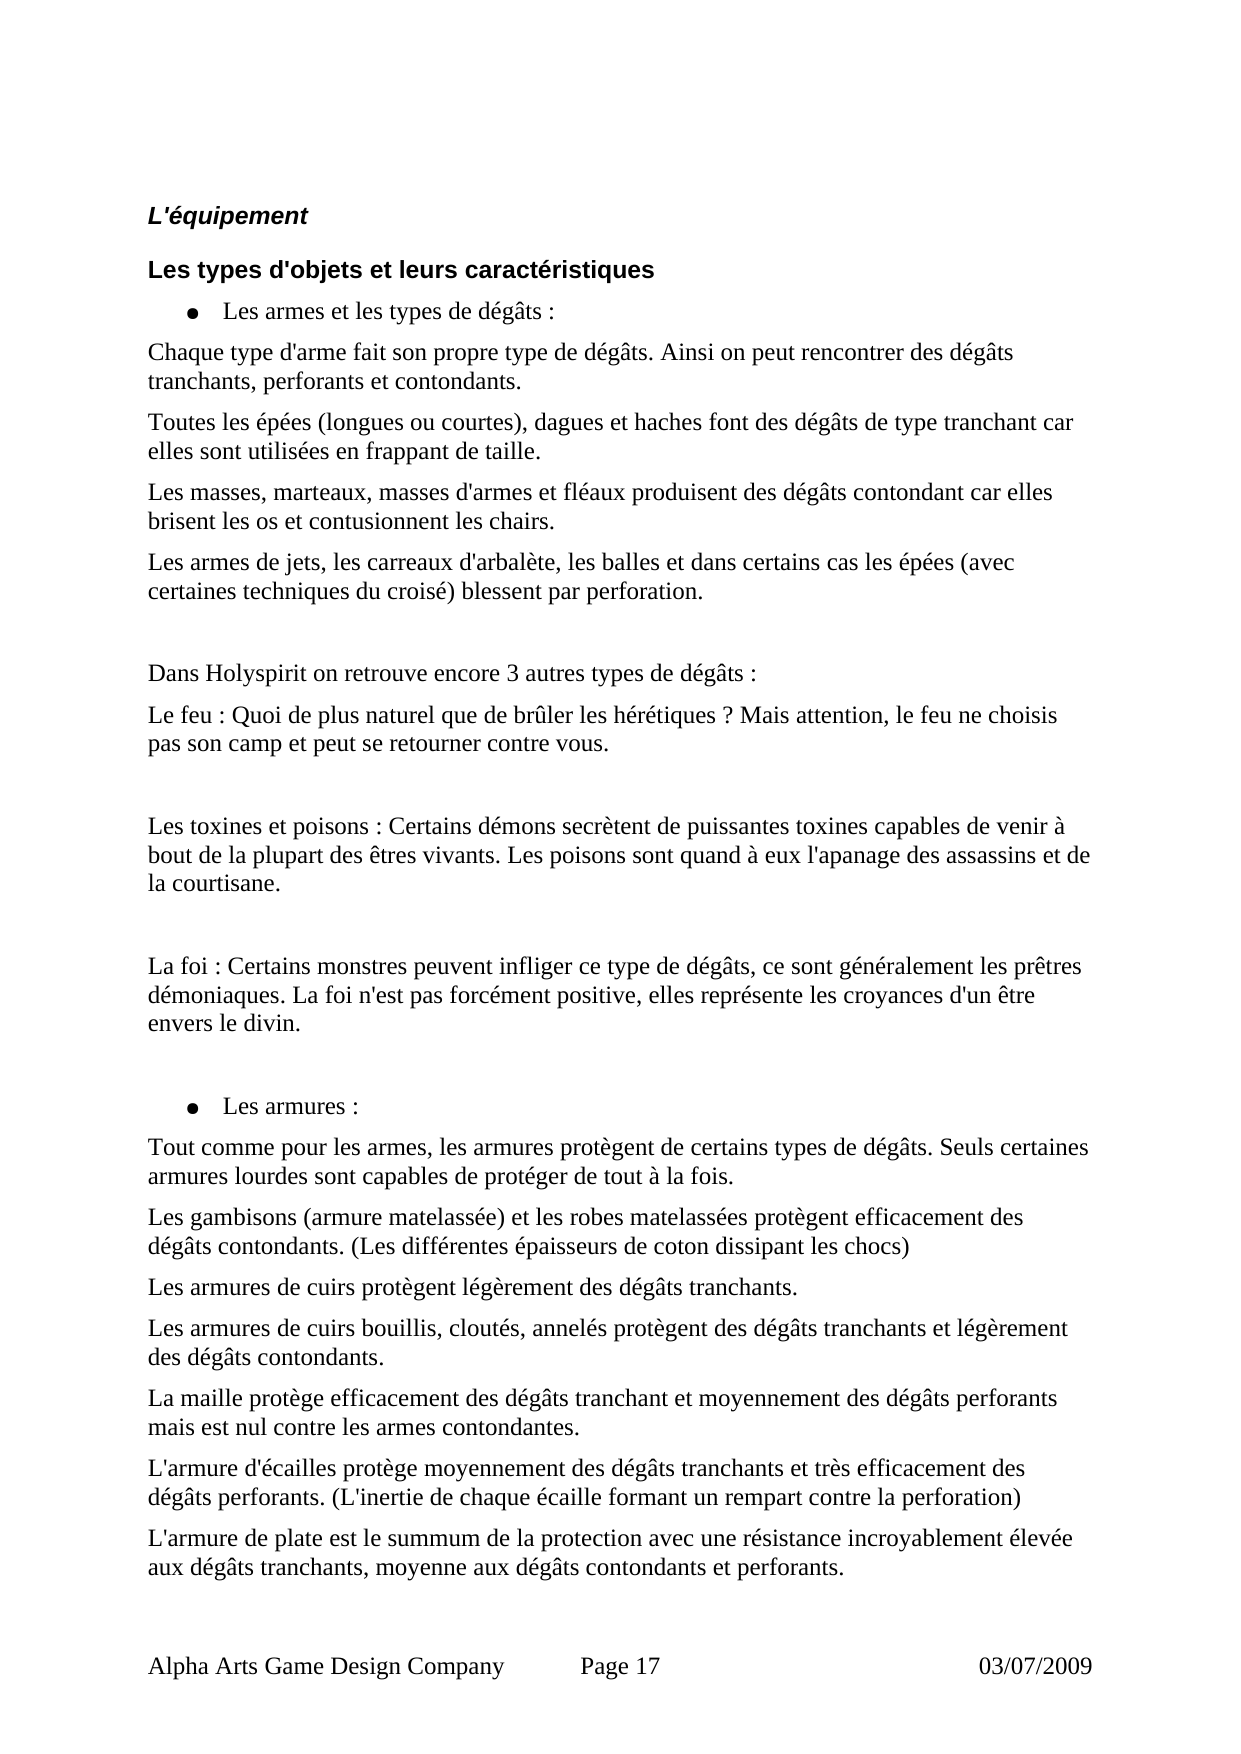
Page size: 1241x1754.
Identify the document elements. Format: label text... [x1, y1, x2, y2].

text Dans Holyspirit on retrouve encore 3 autres types de dégâts : [148, 658, 1092, 687]
text Toutes les épées (longues ou courtes), dagues et haches font des dégâts de type tranchant car elles sont utilisées en frappant de taille. [148, 407, 1092, 465]
text L'armure d'écailles protège moyennement des dégâts tranchants et très efficacement des dégâts perforants. (L'inertie de chaque écaille formant un rempart contre la perforation) [148, 1453, 1092, 1511]
text Les armures de cuirs protègent légèrement des dégâts tranchants. [148, 1272, 1092, 1301]
list Les armures : [185, 1091, 1092, 1120]
text Les armes de jets, les carreaux d'arbalète, les balles et dans certains cas les épées (avec certaines techniques du croisé) blessent par perforation. [148, 547, 1092, 605]
text La foi : Certains monstres peuvent infliger ce type de dégâts, ce sont généralement les prêtres démoniaques. La foi n'est pas forcément positive, elles représente les croyances d'un être envers le divin. [148, 951, 1092, 1037]
text Chaque type d'arme fait son propre type de dégâts. Ainsi on peut rencontrer des dégâts tranchants, perforants et contondants. [148, 337, 1092, 395]
text Les armures de cuirs bouillis, cloutés, annelés protègent des dégâts tranchants et légèrement des dégâts contondants. [148, 1313, 1092, 1371]
text La maille protège efficacement des dégâts tranchant et moyennement des dégâts perforants mais est nul contre les armes contondantes. [148, 1383, 1092, 1441]
text Les toxines et poisons : Certains démons secrètent de puissantes toxines capables de venir à bout de la plupart des êtres vivants. Les poisons sont quand à eux l'apanage des assassins et de la courtisane. [148, 811, 1092, 897]
text Le feu : Quoi de plus naturel que de brûler les hérétiques ? Mais attention, le feu ne choisis pas son camp et peut se retourner contre vous. [148, 700, 1092, 757]
text Les gambisons (armure matelassée) et les robes matelassées protègent efficacement des dégâts contondants. (Les différentes épaisseurs de coton dissipant les chocs) [148, 1202, 1092, 1260]
list Les armes et les types de dégâts : [185, 296, 1092, 325]
text Tout comme pour les armes, les armures protègent de certains types de dégâts. Seuls certaines armures lourdes sont capables de protéger de tout à la fois. [148, 1132, 1092, 1190]
text Les masses, marteaux, masses d'armes et fléaux produisent des dégâts contondant car elles brisent les os et contusionnent les chairs. [148, 477, 1092, 535]
text L'armure de plate est le summum de la protection avec une résistance incroyablement élevée aux dégâts tranchants, moyenne aux dégâts contondants et perforants. [148, 1523, 1092, 1581]
subtitle L'équipement [148, 201, 1092, 230]
subtitle Les types d'objets et leurs caractéristiques [148, 255, 1092, 283]
